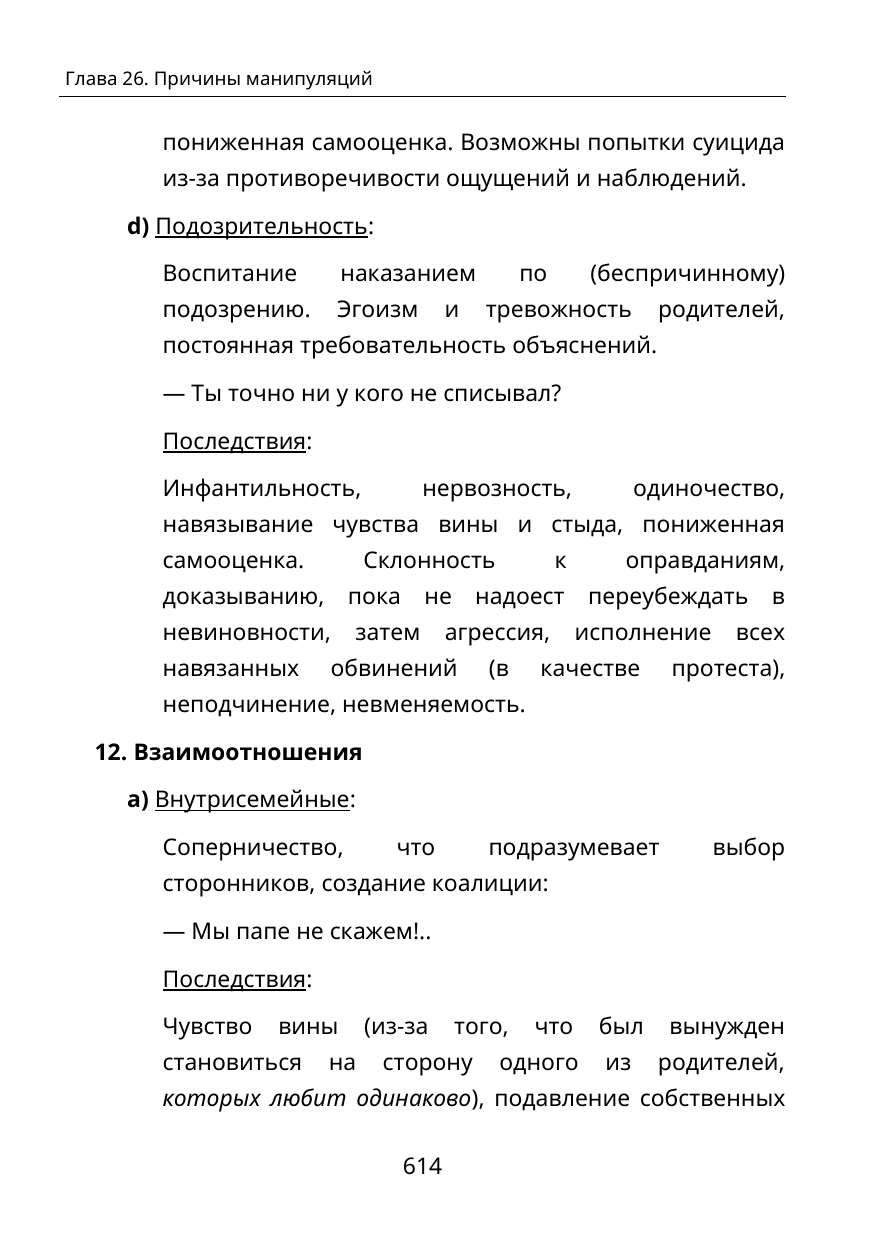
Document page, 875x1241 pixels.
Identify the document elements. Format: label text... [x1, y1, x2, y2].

list Воспитание наказанием по (беспричинному) подозрению. Эгоизм и тревожность родителей, постоянная требовательность объяснений. [121, 257, 786, 361]
list Последствия: [121, 425, 786, 456]
list Взаимоотношения [88, 736, 786, 767]
list — Ты точно ни у кого не списывал? [121, 377, 786, 408]
list Соперничество, что подразумевает выбор сторонников, создание коалиции: [121, 831, 786, 898]
list Инфантильность, нервозность, одиночество, навязывание чувства вины и стыда, пониженная самооценка. Склонность к оправданиям, доказыванию, пока не надоест переубеждать в невиновности, затем агрессия, исполнение всех навязанных обвинений (в качестве протеста), неподчинение, невменяемость. [121, 472, 786, 719]
list Подозрительность: [121, 210, 786, 241]
list пониженная самооценка. Возможны попытки суицида из-за противоречивости ощущений и наблюдений. [121, 126, 786, 193]
list Последствия: [121, 962, 786, 994]
list Чувство вины (из-за того, что был вынужден становиться на сторону одного из родителей, которых любит одинаково), подавление собственных [121, 1010, 786, 1113]
list — Мы папе не скажем!.. [121, 915, 786, 946]
list Внутрисемейные: [121, 783, 786, 815]
